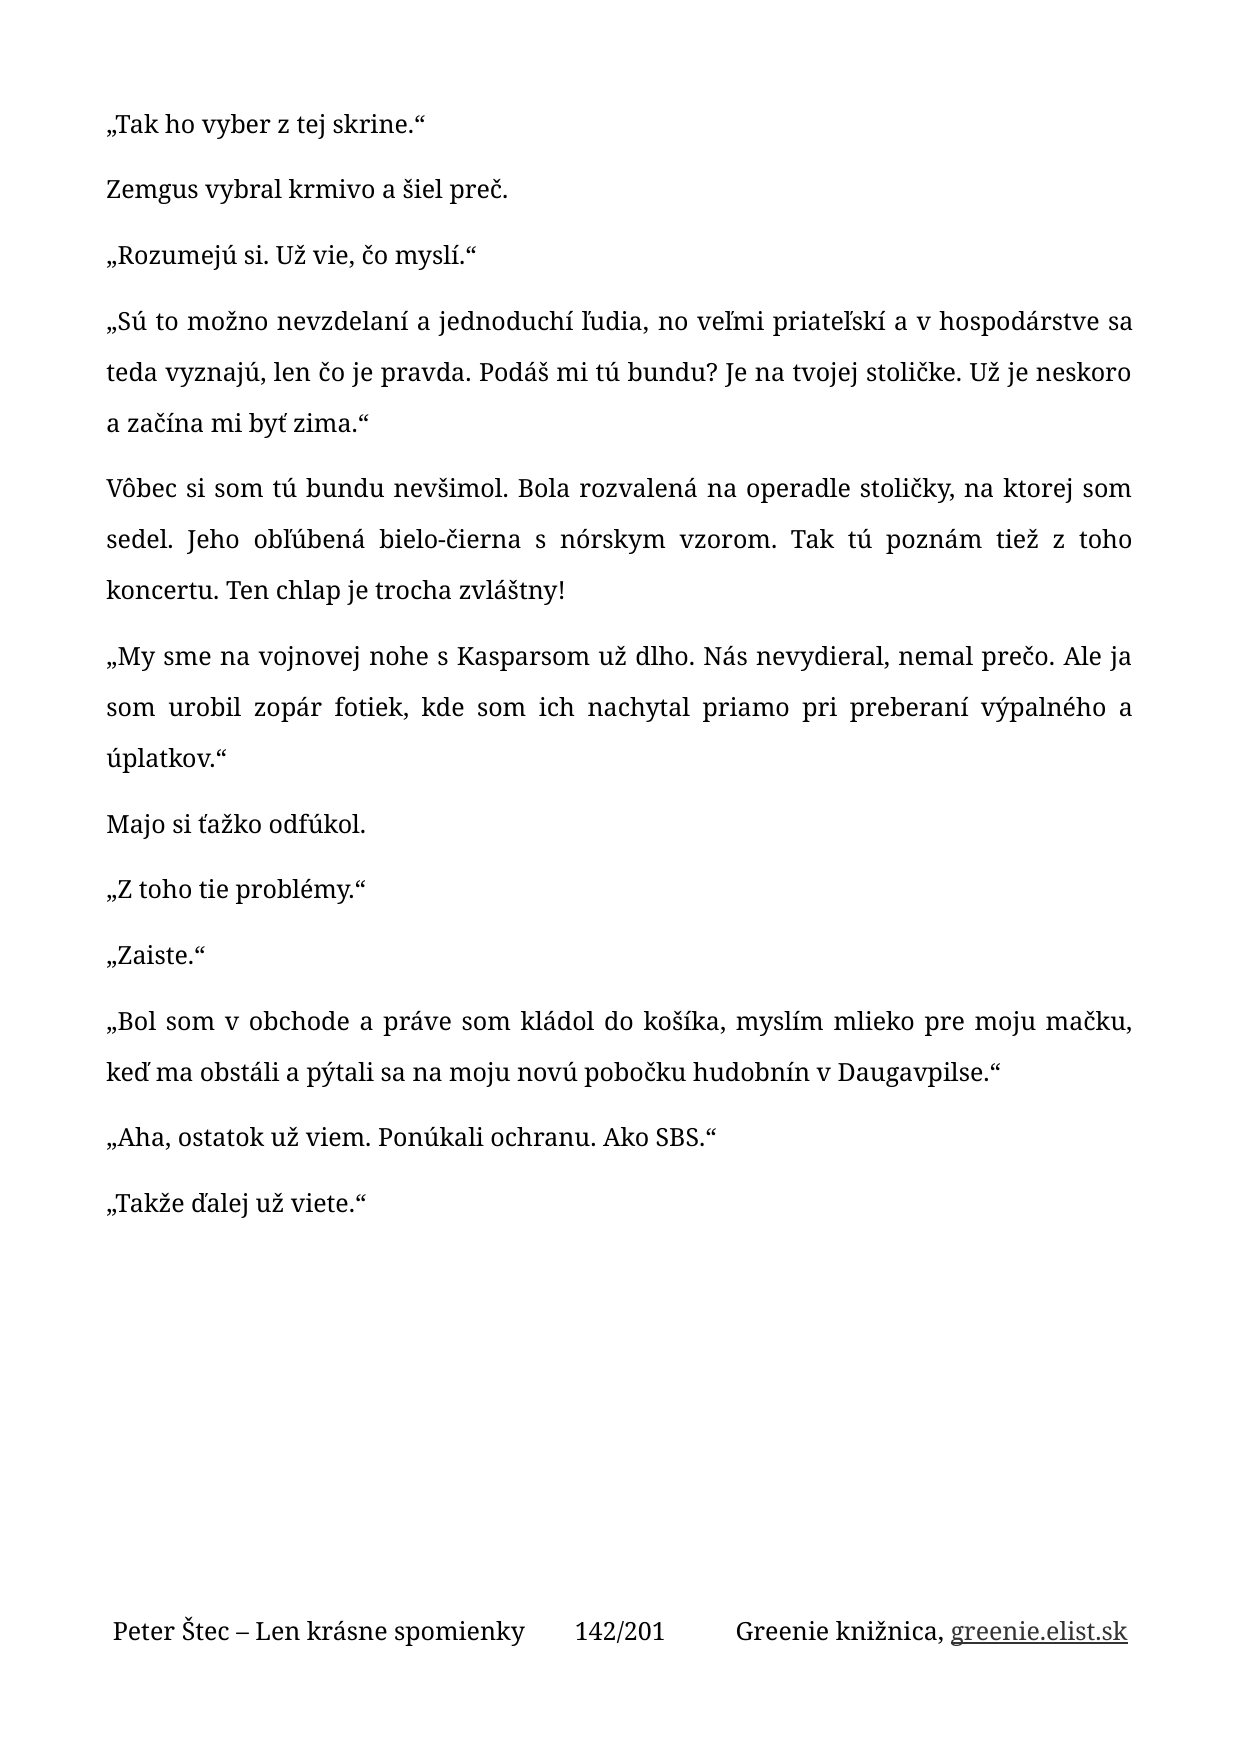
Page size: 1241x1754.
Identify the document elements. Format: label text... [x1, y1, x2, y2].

text „Takže ďalej už viete.“ [106, 1185, 1134, 1219]
text „Rozumejú si. Už vie, čo myslí.“ [106, 237, 1134, 272]
text „Tak ho vyber z tej skrine.“ [106, 106, 1134, 140]
text Majo si ťažko odfúkol. [106, 806, 1134, 840]
text „Z toho tie problémy.“ [106, 872, 1134, 906]
text „Bol som v obchode a práve som kládol do košíka, myslím mlieko pre moju mačku, keď ma obstáli a pýtali sa na moju novú pobočku hudobnín v Daugavpilse.“ [106, 1003, 1134, 1088]
text „Sú to možno nevzdelaní a jednoduchí ľudia, no veľmi priateľskí a v hospodárstve sa teda vyznajú, len čo je pravda. Podáš mi tú bundu? Je na tvojej stoličke. Už je neskoro a začína mi byť zima.“ [106, 303, 1134, 439]
text Vôbec si som tú bundu nevšimol. Bola rozvalená na operadle stoličky, na ktorej som sedel. Jeho obľúbená bielo-čierna s nórskym vzorom. Tak tú poznám tiež z toho koncertu. Ten chlap je trocha zvláštny! [106, 471, 1134, 607]
text „My sme na vojnovej nohe s Kasparsom už dlho. Nás nevydieral, nemal prečo. Ale ja som urobil zopár fotiek, kde som ich nachytal priamo pri preberaní výpalného a úplatkov.“ [106, 638, 1134, 775]
text „Zaiste.“ [106, 937, 1134, 972]
text „Aha, ostatok už viem. Ponúkali ochranu. Ako SBS.“ [106, 1120, 1134, 1154]
text Zemgus vybral krmivo a šiel preč. [106, 172, 1134, 206]
